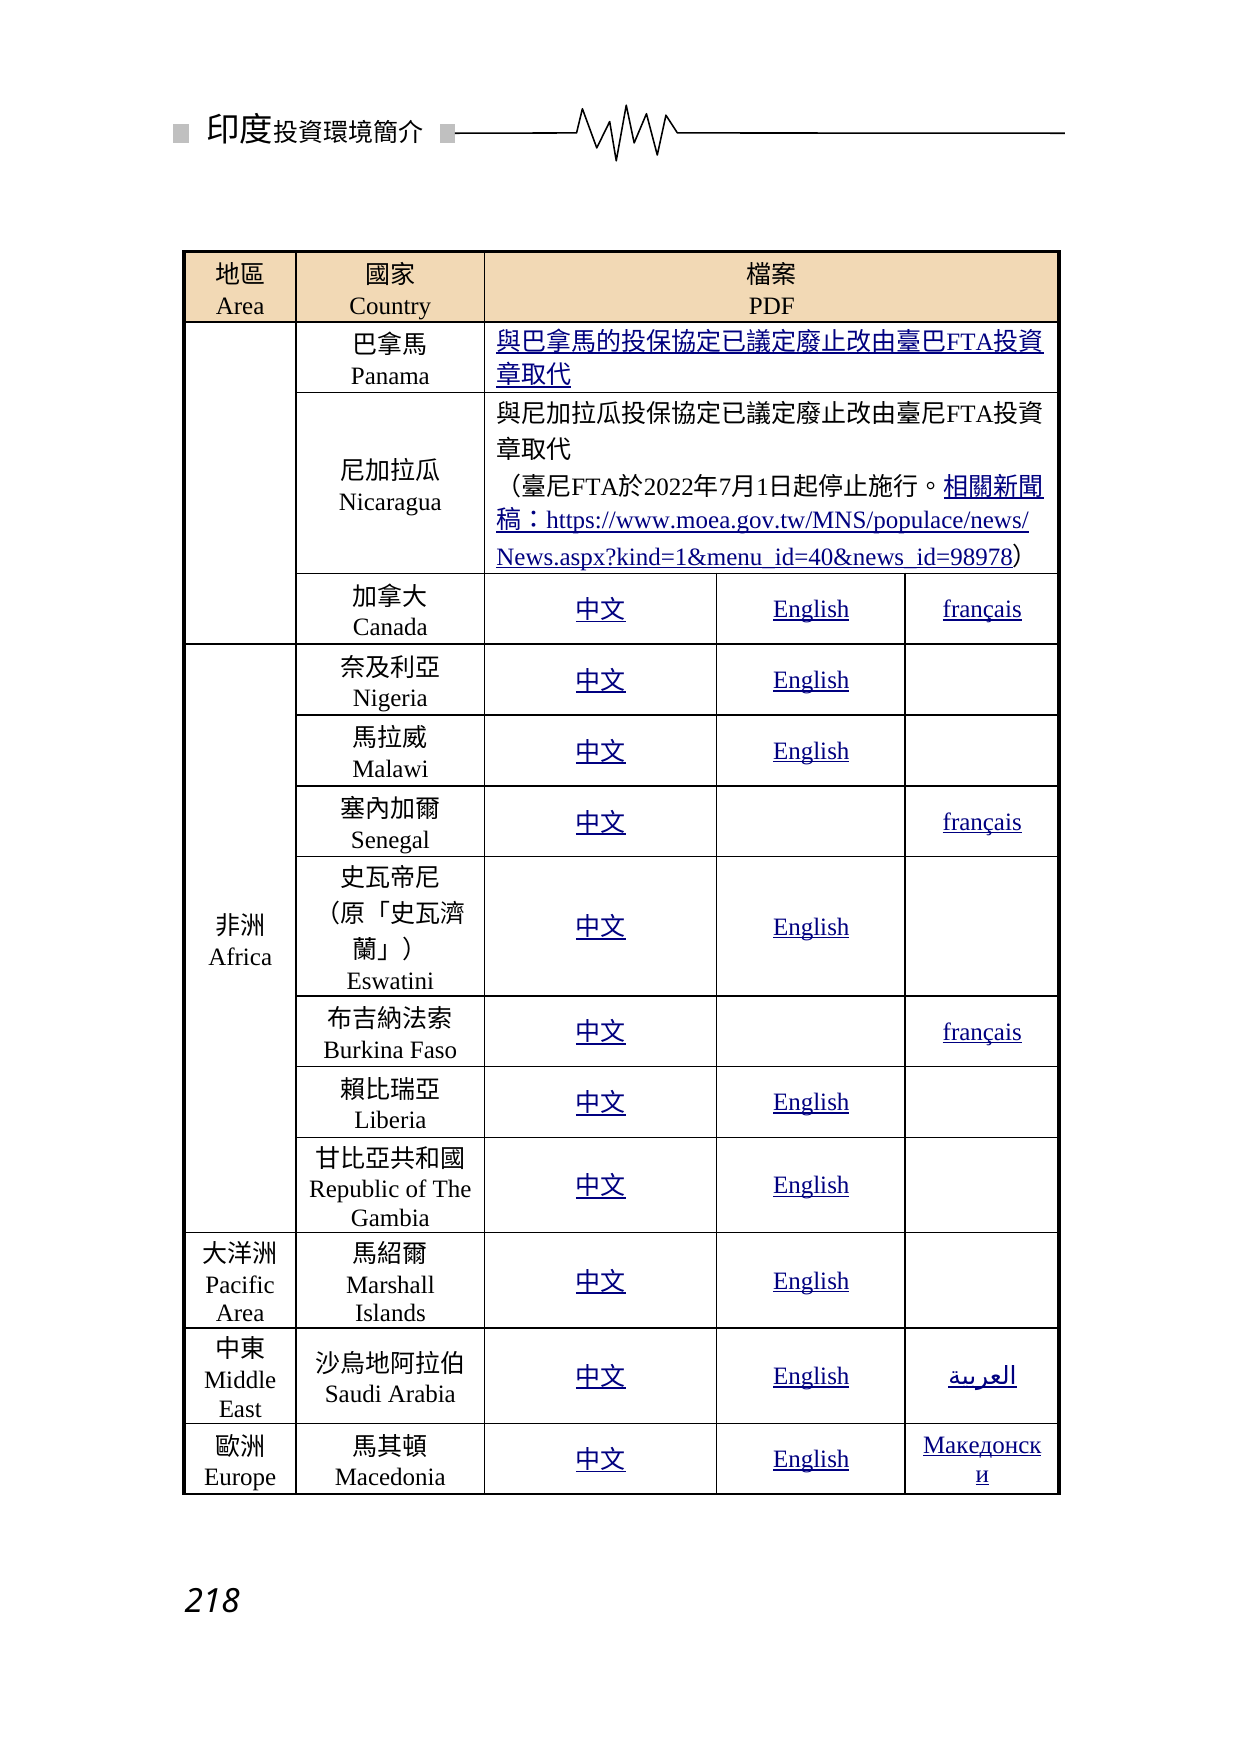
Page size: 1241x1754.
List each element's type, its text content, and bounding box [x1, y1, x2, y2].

table_cell English [717, 1067, 904, 1137]
table_cell 甘比亞共和國 Republic of The Gambia [297, 1138, 484, 1232]
table_cell [717, 787, 904, 856]
table_cell العربية [906, 1329, 1057, 1422]
table_cell 歐洲 Europe [186, 1424, 295, 1493]
table_cell [906, 645, 1057, 714]
table_cell 塞內加爾 Senegal [297, 787, 484, 856]
table_cell [906, 1067, 1057, 1137]
table_cell 中文 [485, 716, 716, 785]
table_cell 馬拉威 Malawi [297, 716, 484, 785]
table_cell [906, 1138, 1057, 1232]
table_cell English [717, 645, 904, 714]
table_cell 中文 [485, 1067, 716, 1137]
table_cell 中文 [485, 1138, 716, 1232]
table_cell français [906, 574, 1057, 643]
table_cell 中文 [485, 1233, 716, 1327]
table_cell 馬紹爾 Marshall Islands [297, 1233, 484, 1327]
table_cell 中文 [485, 857, 716, 995]
table_cell English [717, 574, 904, 643]
table_cell 加拿大 Canada [297, 574, 484, 643]
table_cell 中文 [485, 1424, 716, 1493]
table_cell [186, 323, 295, 643]
table_cell 布吉納法索 Burkina Faso [297, 997, 484, 1066]
table_cell 非洲 Africa [186, 645, 295, 1232]
table_header 檔案 PDF [485, 253, 1057, 321]
table_cell 奈及利亞 Nigeria [297, 645, 484, 714]
table_cell 馬其頓 Macedonia [297, 1424, 484, 1493]
table_cell [906, 716, 1057, 785]
table_cell [717, 997, 904, 1066]
table_cell English [717, 1424, 904, 1493]
table_cell English [717, 1233, 904, 1327]
table_cell 尼加拉瓜 Nicaragua [297, 393, 484, 572]
table_cell 與巴拿馬的投保協定已議定廢止改由臺巴FTA投資章取代 [485, 323, 1057, 392]
table_cell 賴比瑞亞 Liberia [297, 1067, 484, 1137]
table_cell français [906, 787, 1057, 856]
table_cell 史瓦帝尼 （原「史瓦濟蘭」） Eswatini [297, 857, 484, 995]
table_cell 中東 Middle East [186, 1329, 295, 1422]
table_cell English [717, 716, 904, 785]
table_cell English [717, 857, 904, 995]
table_cell 中文 [485, 1329, 716, 1422]
table_cell 中文 [485, 997, 716, 1066]
table_cell français [906, 997, 1057, 1066]
table_cell 中文 [485, 574, 716, 643]
table_cell 沙烏地阿拉伯 Saudi Arabia [297, 1329, 484, 1422]
table_cell 中文 [485, 787, 716, 856]
table_cell 巴拿馬 Panama [297, 323, 484, 392]
table_cell English [717, 1329, 904, 1422]
table_cell [906, 1233, 1057, 1327]
table_cell 與尼加拉瓜投保協定已議定廢止改由臺尼FTA投資章取代 （臺尼FTA於2022年7月1日起停止施行。相關新聞稿：https://www.moea.gov.tw/MNS/populace/news/News.aspx?kind=1&menu_id=40&news_id=98978） [485, 393, 1057, 572]
table_header 國家 Country [297, 253, 484, 321]
table_cell [906, 857, 1057, 995]
table_header 地區 Area [186, 253, 295, 321]
table_cell 中文 [485, 645, 716, 714]
table_cell 大洋洲 Pacific Area [186, 1233, 295, 1327]
table_cell English [717, 1138, 904, 1232]
table_cell Македонски [906, 1424, 1057, 1493]
